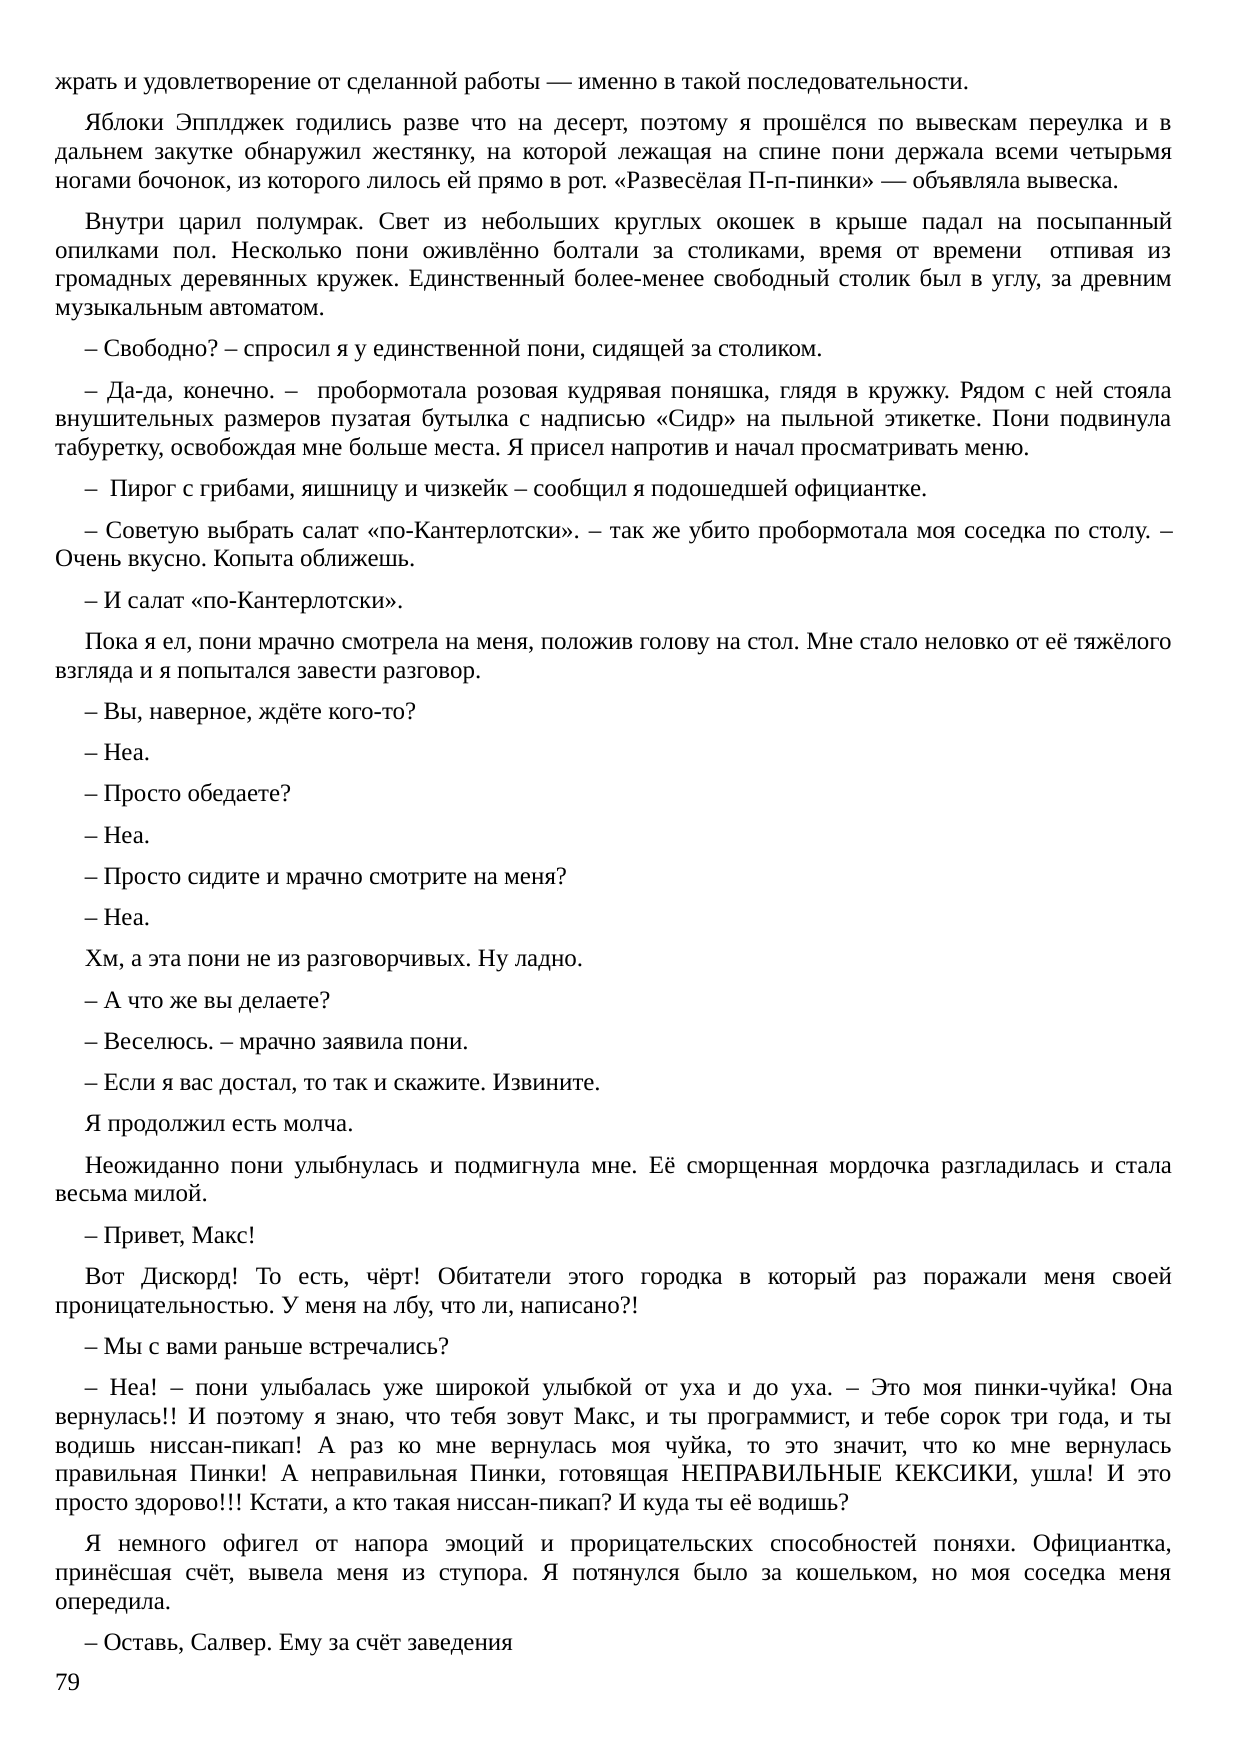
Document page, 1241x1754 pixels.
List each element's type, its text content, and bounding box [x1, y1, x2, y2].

text – Неа. [55, 820, 1173, 848]
text – Неа. [55, 902, 1173, 931]
text Вот Дискорд! То есть, чёрт! Обитатели этого городка в который раз поражали меня своей проницательностью. У меня на лбу, что ли, написано?! [55, 1261, 1173, 1318]
text – Если я вас достал, то так и скажите. Извините. [55, 1067, 1173, 1096]
text Я продолжил есть молча. [55, 1108, 1173, 1137]
text – Оставь, Салвер. Ему за счёт заведения [55, 1627, 1173, 1656]
text – Неа. [55, 737, 1173, 766]
text – Мы с вами раньше встречались? [55, 1331, 1173, 1360]
text – Привет, Макс! [55, 1220, 1173, 1248]
text – Просто обедаете? [55, 778, 1173, 807]
text Я немного офигел от напора эмоций и прорицательских способностей поняхи. Официантка, принёсшая счёт, вывела меня из ступора. Я потянулся было за кошельком, но моя соседка меня опередила. [55, 1528, 1173, 1615]
text – Неа! – пони улыбалась уже широкой улыбкой от уха и до уха. – Это моя пинки-чуйка! Она вернулась!! И поэтому я знаю, что тебя зовут Макс, и ты программист, и тебе сорок три года, и ты водишь ниссан-пикап! А раз ко мне вернулась моя чуйка, то это значит, что ко мне вернулась правильная Пинки! А неправильная Пинки, готовящая НЕПРАВИЛЬНЫЕ КЕКСИКИ, ушла! И это просто здорово!!! Кстати, а кто такая ниссан-пикап? И куда ты её водишь? [55, 1372, 1173, 1516]
text – А что же вы делаете? [55, 985, 1173, 1013]
text – Советую выбрать салат «по-Кантерлотски». – так же убито пробормотала моя соседка по столу. – Очень вкусно. Копыта оближешь. [55, 515, 1173, 572]
text – Свободно? – спросил я у единственной пони, сидящей за столиком. [55, 333, 1173, 362]
text Хм, а эта пони не из разговорчивых. Ну ладно. [55, 943, 1173, 972]
text Неожиданно пони улыбнулась и подмигнула мне. Её сморщенная мордочка разгладилась и стала весьма милой. [55, 1150, 1173, 1207]
text Пока я ел, пони мрачно смотрела на меня, положив голову на стол. Мне стало неловко от её тяжёлого взгляда и я попытался завести разговор. [55, 626, 1173, 683]
text – Просто сидите и мрачно смотрите на меня? [55, 861, 1173, 890]
text – Пирог с грибами, яишницу и чизкейк – сообщил я подошедшей официантке. [55, 473, 1173, 502]
text Яблоки Эпплджек годились разве что на десерт, поэтому я прошёлся по вывескам переулка и в дальнем закутке обнаружил жестянку, на которой лежащая на спине пони держала всеми четырьмя ногами бочонок, из которого лилось ей прямо в рот. «Развесёлая П-п-пинки» — объявляла вывеска. [55, 107, 1173, 193]
text жрать и удовлетворение от сделанной работы — именно в такой последовательности. [55, 66, 1173, 95]
text – Да-да, конечно. – пробормотала розовая кудрявая поняшка, глядя в кружку. Рядом с ней стояла внушительных размеров пузатая бутылка с надписью «Сидр» на пыльной этикетке. Пони подвинула табуретку, освобождая мне больше места. Я присел напротив и начал просматривать меню. [55, 375, 1173, 461]
text – Веселюсь. – мрачно заявила пони. [55, 1026, 1173, 1055]
text Внутри царил полумрак. Свет из небольших круглых окошек в крыше падал на посыпанный опилками пол. Несколько пони оживлённо болтали за столиками, время от времени отпивая из громадных деревянных кружек. Единственный более-менее свободный столик был в углу, за древним музыкальным автоматом. [55, 206, 1173, 321]
text – И салат «по-Кантерлотски». [55, 585, 1173, 613]
text – Вы, наверное, ждёте кого-то? [55, 696, 1173, 725]
